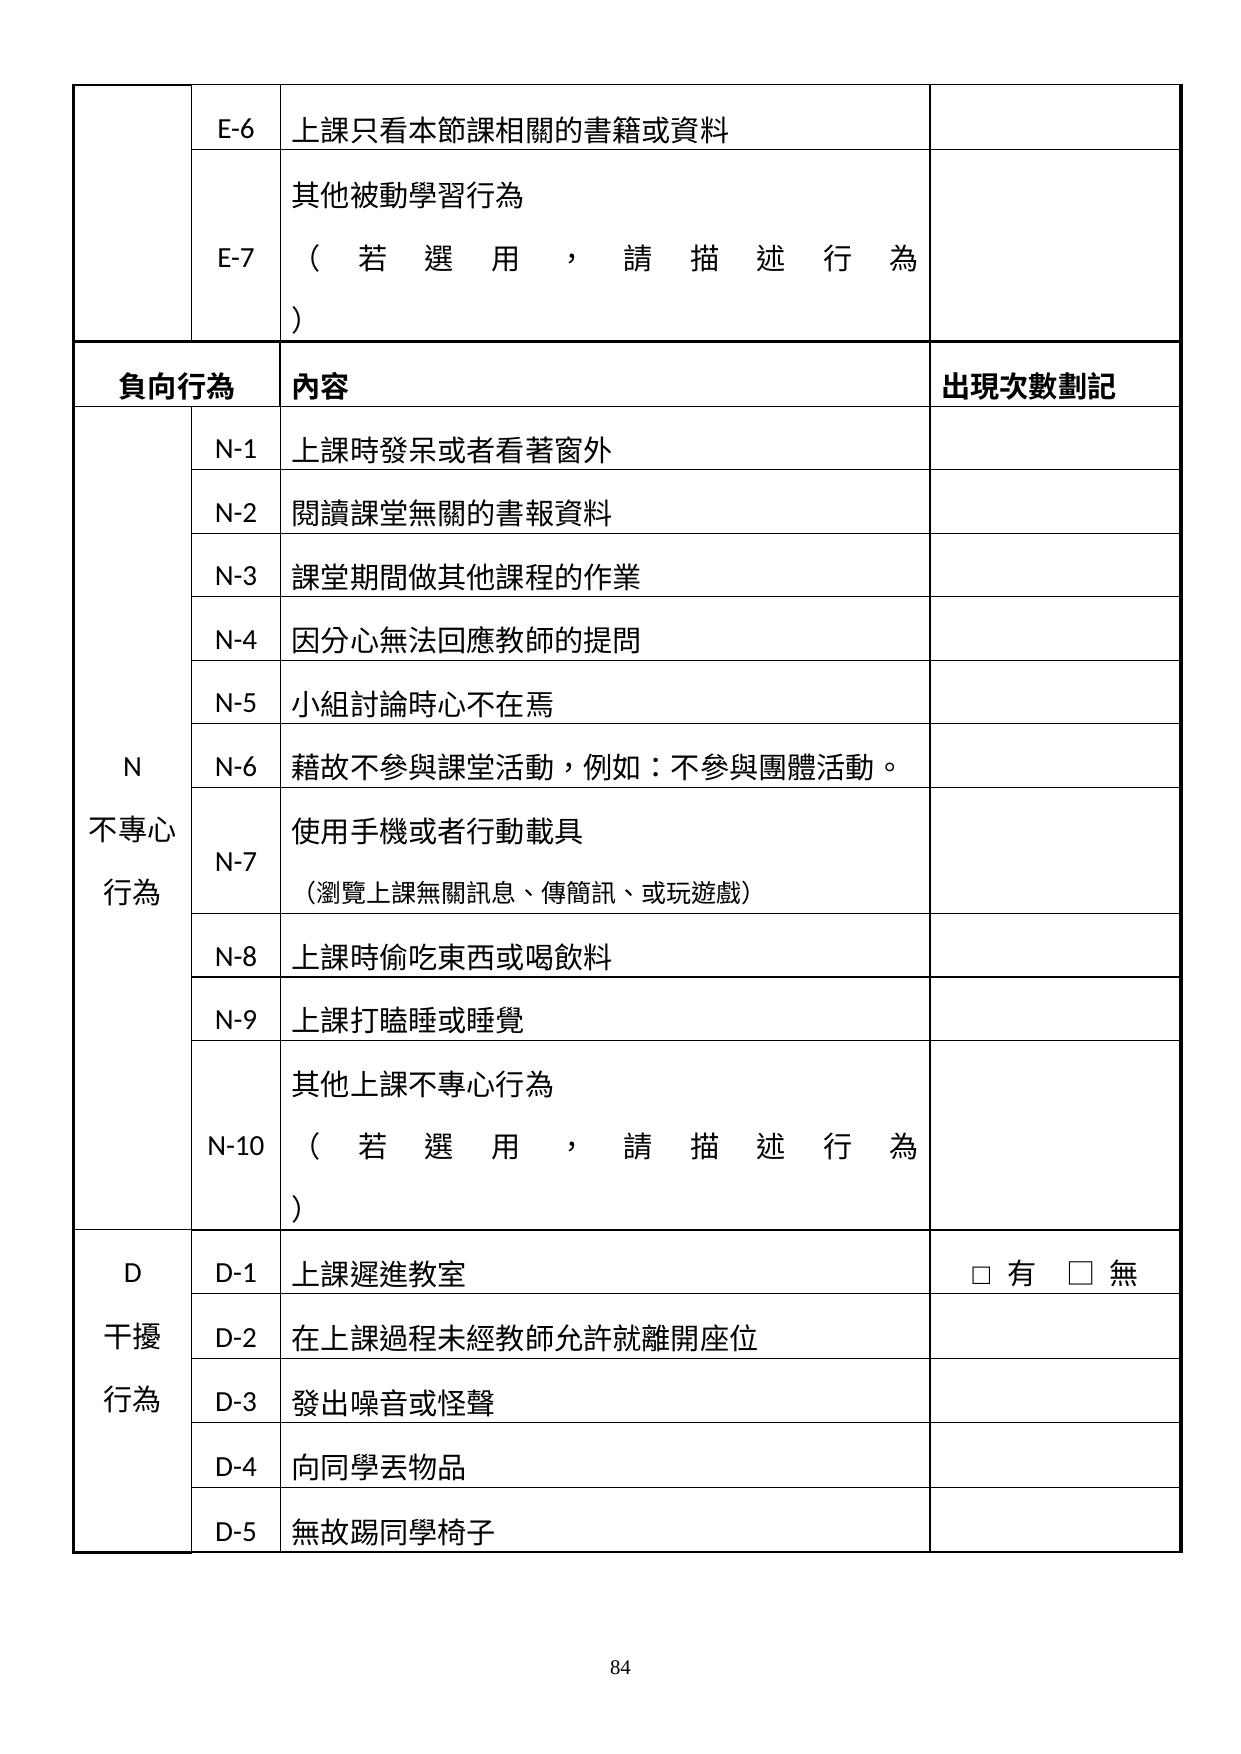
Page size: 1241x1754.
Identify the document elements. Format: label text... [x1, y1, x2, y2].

table_cell N-5 [192, 661, 280, 723]
table_cell N-1 [192, 407, 280, 469]
table_cell 上課時偷吃東西或喝飲料 [281, 914, 929, 976]
table_cell [931, 85, 1179, 149]
table_cell N 不專心 行為 [75, 407, 191, 1228]
table_cell 上課遲進教室 [281, 1231, 929, 1293]
table_cell [931, 1359, 1179, 1422]
table_cell [931, 407, 1179, 469]
table_cell D-5 [192, 1488, 280, 1551]
table_cell 藉故不參與課堂活動，例如：不參與團體活動。 [281, 724, 929, 787]
table_cell 其他被動學習行為 （若選用，請描述行為 ） [281, 150, 929, 340]
table_cell D 干擾 行為 [75, 1230, 191, 1551]
table_cell 在上課過程未經教師允許就離開座位 [281, 1294, 929, 1358]
table_cell D-3 [192, 1359, 280, 1422]
table_cell [931, 150, 1179, 340]
table_cell 無故踢同學椅子 [281, 1488, 929, 1551]
table_cell 上課打瞌睡或睡覺 [281, 978, 929, 1040]
table_cell 上課只看本節課相關的書籍或資料 [281, 85, 929, 149]
table_cell N-2 [192, 470, 280, 533]
table_cell 其他上課不專心行為 （若選用，請描述行為 ） [281, 1041, 929, 1228]
table_cell [931, 470, 1179, 533]
table_cell 課堂期間做其他課程的作業 [281, 534, 929, 596]
table_cell N-6 [192, 724, 280, 787]
table_cell N-8 [192, 914, 280, 976]
table_cell [931, 1294, 1179, 1358]
table_cell 因分心無法回應教師的提問 [281, 597, 929, 660]
table_cell [931, 724, 1179, 787]
table_cell 負向行為 [75, 343, 279, 406]
table_cell [931, 661, 1179, 723]
table_cell 上課時發呆或者看著窗外 [281, 407, 929, 469]
table_cell E-7 [192, 150, 280, 340]
table_cell 內容 [281, 343, 929, 406]
table_cell 出現次數劃記 [931, 343, 1179, 406]
table_cell [75, 86, 191, 340]
table_cell 發出噪音或怪聲 [281, 1359, 929, 1422]
table_cell D-2 [192, 1294, 280, 1358]
table_cell 小組討論時心不在焉 [281, 661, 929, 723]
table_cell N-7 [192, 788, 280, 913]
table_cell D-4 [192, 1423, 280, 1487]
table_cell N-4 [192, 597, 280, 660]
table_cell □ 有 □ 無 [931, 1231, 1179, 1293]
table_cell D-1 [192, 1231, 280, 1293]
table_cell N-10 [192, 1041, 280, 1228]
table_cell 使用手機或者行動載具 （瀏覽上課無關訊息、傳簡訊、或玩遊戲） [281, 788, 929, 913]
table_cell [931, 597, 1179, 660]
table_cell [931, 1488, 1179, 1551]
table_cell [931, 534, 1179, 596]
table_cell E-6 [192, 85, 280, 149]
table_cell [931, 1423, 1179, 1487]
table_cell 向同學丟物品 [281, 1423, 929, 1487]
table_cell 閱讀課堂無關的書報資料 [281, 470, 929, 533]
table_cell [931, 788, 1179, 913]
table_cell N-3 [192, 534, 280, 596]
table_cell N-9 [192, 978, 280, 1040]
table_cell [931, 1041, 1179, 1228]
table_cell [931, 978, 1179, 1040]
table_cell [931, 914, 1179, 976]
